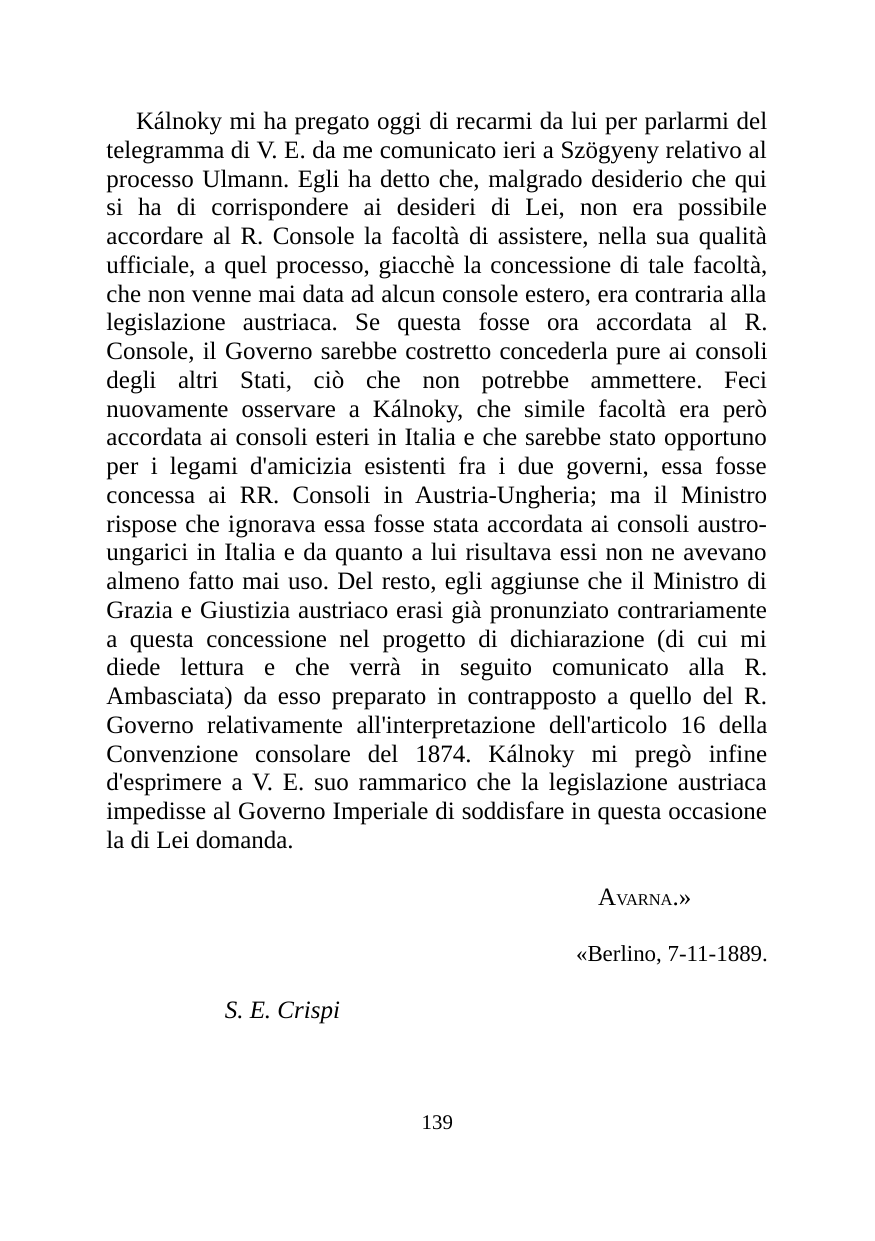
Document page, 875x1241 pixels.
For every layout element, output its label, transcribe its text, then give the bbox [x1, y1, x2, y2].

text Avarna.» [106, 882, 691, 911]
text S. E. Crispi [195, 995, 768, 1024]
text Kálnoky mi ha pregato oggi di recarmi da lui per parlarmi del telegramma di V. E. da me comunicato ieri a Szögyeny relativo al processo Ulmann. Egli ha detto che, malgrado desiderio che qui si ha di corrispondere ai desideri di Lei, non era possibile accordare al R. Console la facoltà di assistere, nella sua qualità ufficiale, a quel processo, giacchè la concessione di tale facoltà, che non venne mai data ad alcun console estero, era contraria alla legislazione austriaca. Se questa fosse ora accordata al R. Console, il Governo sarebbe costretto concederla pure ai consoli degli altri Stati, ciò che non potrebbe ammettere. Feci nuovamente osservare a Kálnoky, che simile facoltà era però accordata ai consoli esteri in Italia e che sarebbe stato opportuno per i legami d'amicizia esistenti fra i due governi, essa fosse concessa ai RR. Consoli in Austria-Ungheria; ma il Ministro rispose che ignorava essa fosse stata accordata ai consoli austro-ungarici in Italia e da quanto a lui risultava essi non ne avevano almeno fatto mai uso. Del resto, egli aggiunse che il Ministro di Grazia e Giustizia austriaco erasi già pronunziato contrariamente a questa concessione nel progetto di dichiarazione (di cui mi diede lettura e che verrà in seguito comunicato alla R. Ambasciata) da esso preparato in contrapposto a quello del R. Governo relativamente all'interpretazione dell'articolo 16 della Convenzione consolare del 1874. Kálnoky mi pregò infine d'esprimere a V. E. suo rammarico che la legislazione austriaca impedisse al Governo Imperiale di soddisfare in questa occasione la di Lei domanda. [106, 106, 768, 854]
text «Berlino, 7-11-1889. [106, 940, 768, 966]
